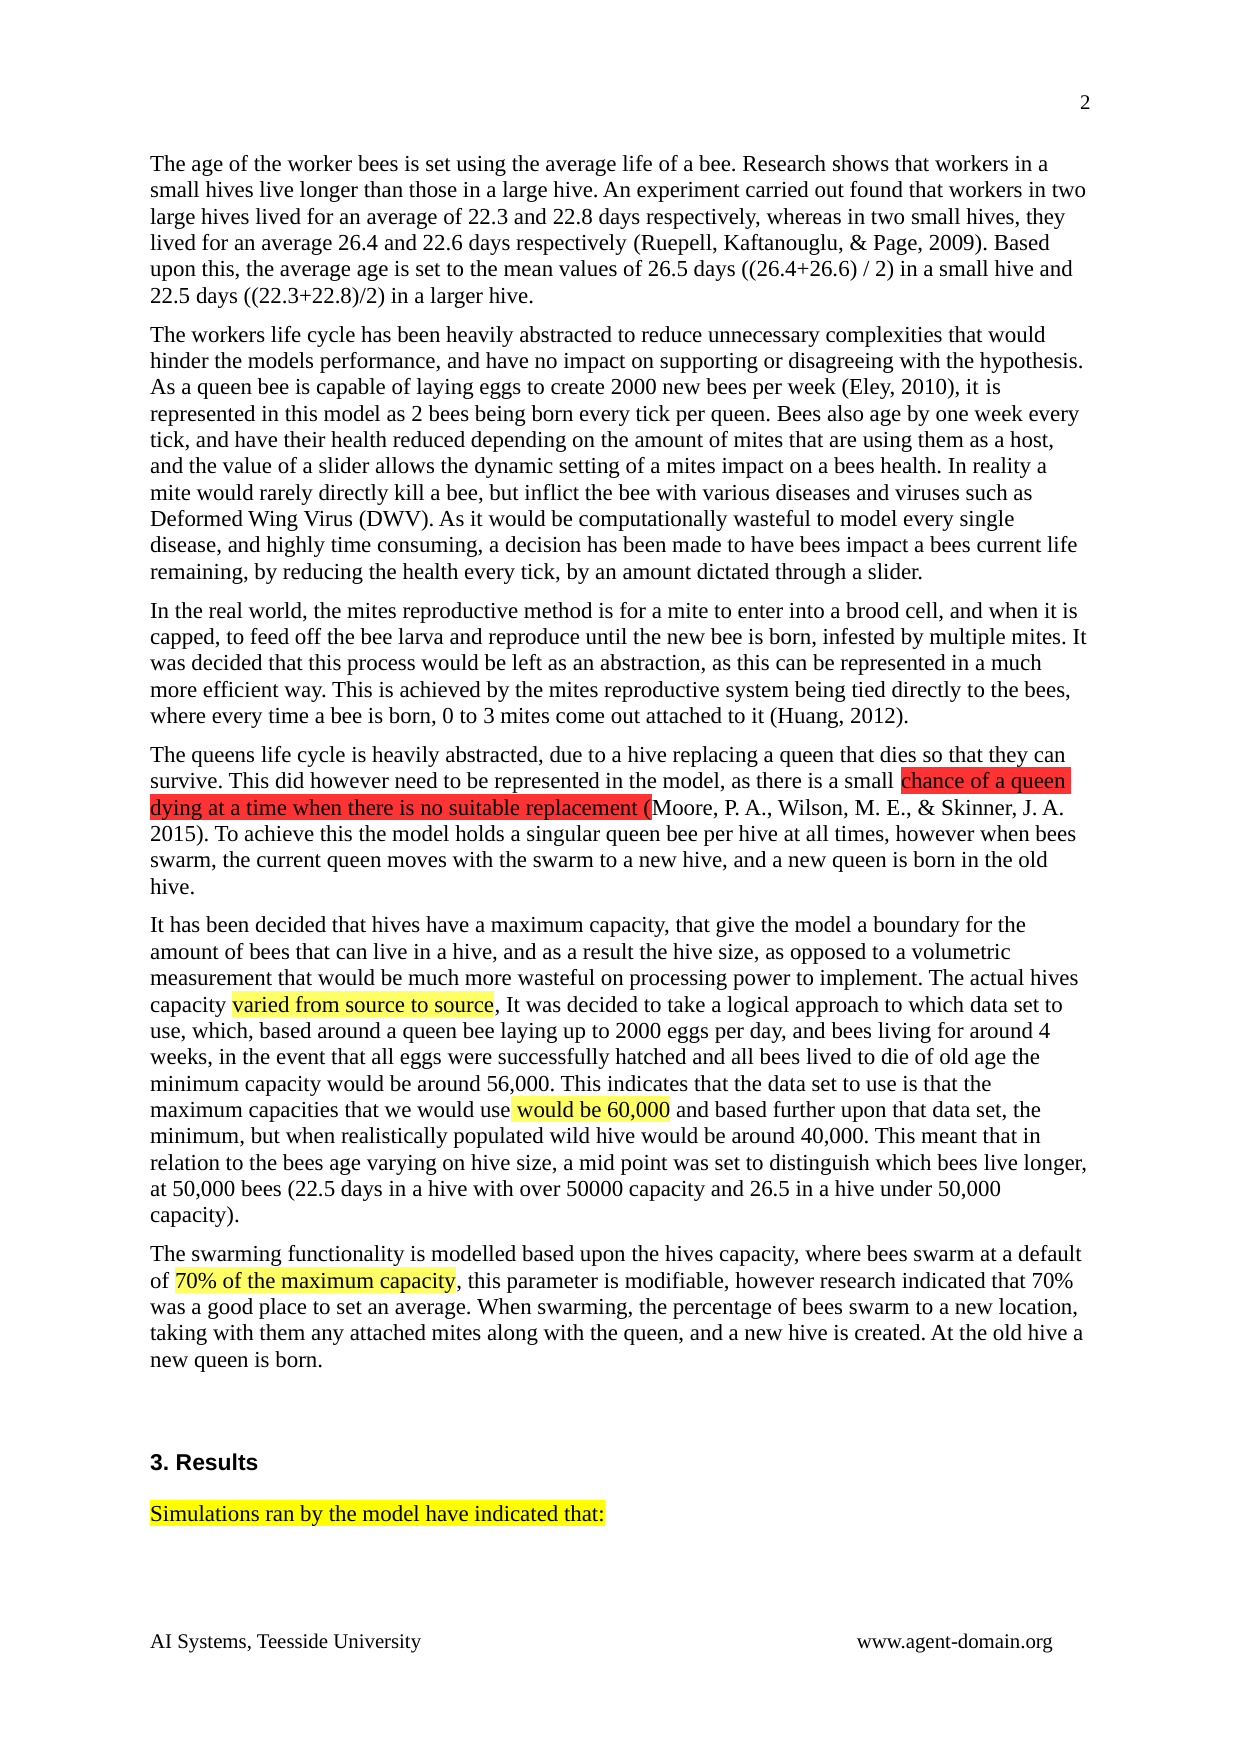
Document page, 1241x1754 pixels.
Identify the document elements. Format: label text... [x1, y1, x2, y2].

text The swarming functionality is modelled based upon the hives capacity, where bees swarm at a default of 70% of the maximum capacity, this parameter is modifiable, however research indicated that 70% was a good place to set an average. When swarming, the percentage of bees swarm to a new location, taking with them any attached mites along with the queen, and a new hive is created. At the old hive a new queen is born. [150, 1240, 1090, 1372]
text The age of the worker bees is set using the average life of a bee. Research shows that workers in a small hives live longer than those in a large hive. An experiment carried out found that workers in two large hives lived for an average of 22.3 and 22.8 days respectively, whereas in two small hives, they lived for an average 26.4 and 22.6 days respectively (Ruepell, Kaftanouglu, & Page, 2009). Based upon this, the average age is set to the mean values of 26.5 days ((26.4+26.6) / 2) in a small hive and 22.5 days ((22.3+22.8)/2) in a larger hive. [150, 150, 1090, 308]
text The queens life cycle is heavily abstracted, due to a hive replacing a queen that dies so that they can survive. This did however need to be represented in the model, as there is a small chance of a queen dying at a time when there is no suitable replacement (Moore, P. A., Wilson, M. E., & Skinner, J. A. 2015). To achieve this the model holds a singular queen bee per hive at all times, however when bees swarm, the current queen moves with the swarm to a new hive, and a new queen is born in the old hive. [150, 741, 1090, 899]
text In the real world, the mites reproductive method is for a mite to enter into a brood cell, and when it is capped, to feed off the bee larva and reproduce until the new bee is born, infested by multiple mites. It was decided that this process would be left as an abstraction, as this can be represented in a much more efficient way. This is achieved by the mites reproductive system being tied directly to the bees, where every time a bee is born, 0 to 3 mites come out attached to it (Huang, 2012). [150, 597, 1090, 728]
text Simulations ran by the model have indicated that: [150, 1500, 1090, 1526]
text It has been decided that hives have a maximum capacity, that give the model a boundary for the amount of bees that can live in a hive, and as a result the hive size, as opposed to a volumetric measurement that would be much more wasteful on processing power to implement. The actual hives capacity varied from source to source, It was decided to take a logical approach to which data set to use, which, based around a queen bee laying up to 2000 eggs per day, and bees living for around 4 weeks, in the event that all eggs were successfully hatched and all bees lived to die of old age the minimum capacity would be around 56,000. This indicates that the data set to use is that the maximum capacities that we would use would be 60,000 and based further upon that data set, the minimum, but when realistically populated wild hive would be around 40,000. This meant that in relation to the bees age varying on hive size, a mid point was set to distinguish which bees live longer, at 50,000 bees (22.5 days in a hive with over 50000 capacity and 26.5 in a hive under 50,000 capacity). [150, 912, 1090, 1228]
text The workers life cycle has been heavily abstracted to reduce unnecessary complexities that would hinder the models performance, and have no impact on supporting or disagreeing with the hypothesis. As a queen bee is capable of laying eggs to create 2000 new bees per week (Eley, 2010), it is represented in this model as 2 bees being born every tick per queen. Bees also age by one week every tick, and have their health reduced depending on the amount of mites that are using them as a host, and the value of a slider allows the dynamic setting of a mites impact on a bees health. In reality a mite would rarely directly kill a bee, but inflict the bee with various diseases and viruses such as Deformed Wing Virus (DWV). As it would be computationally wasteful to model every single disease, and highly time consuming, a decision has been made to have bees impact a bees current life remaining, by reducing the health every tick, by an amount dictated through a slider. [150, 321, 1090, 584]
subtitle 3. Results [150, 1448, 1090, 1475]
